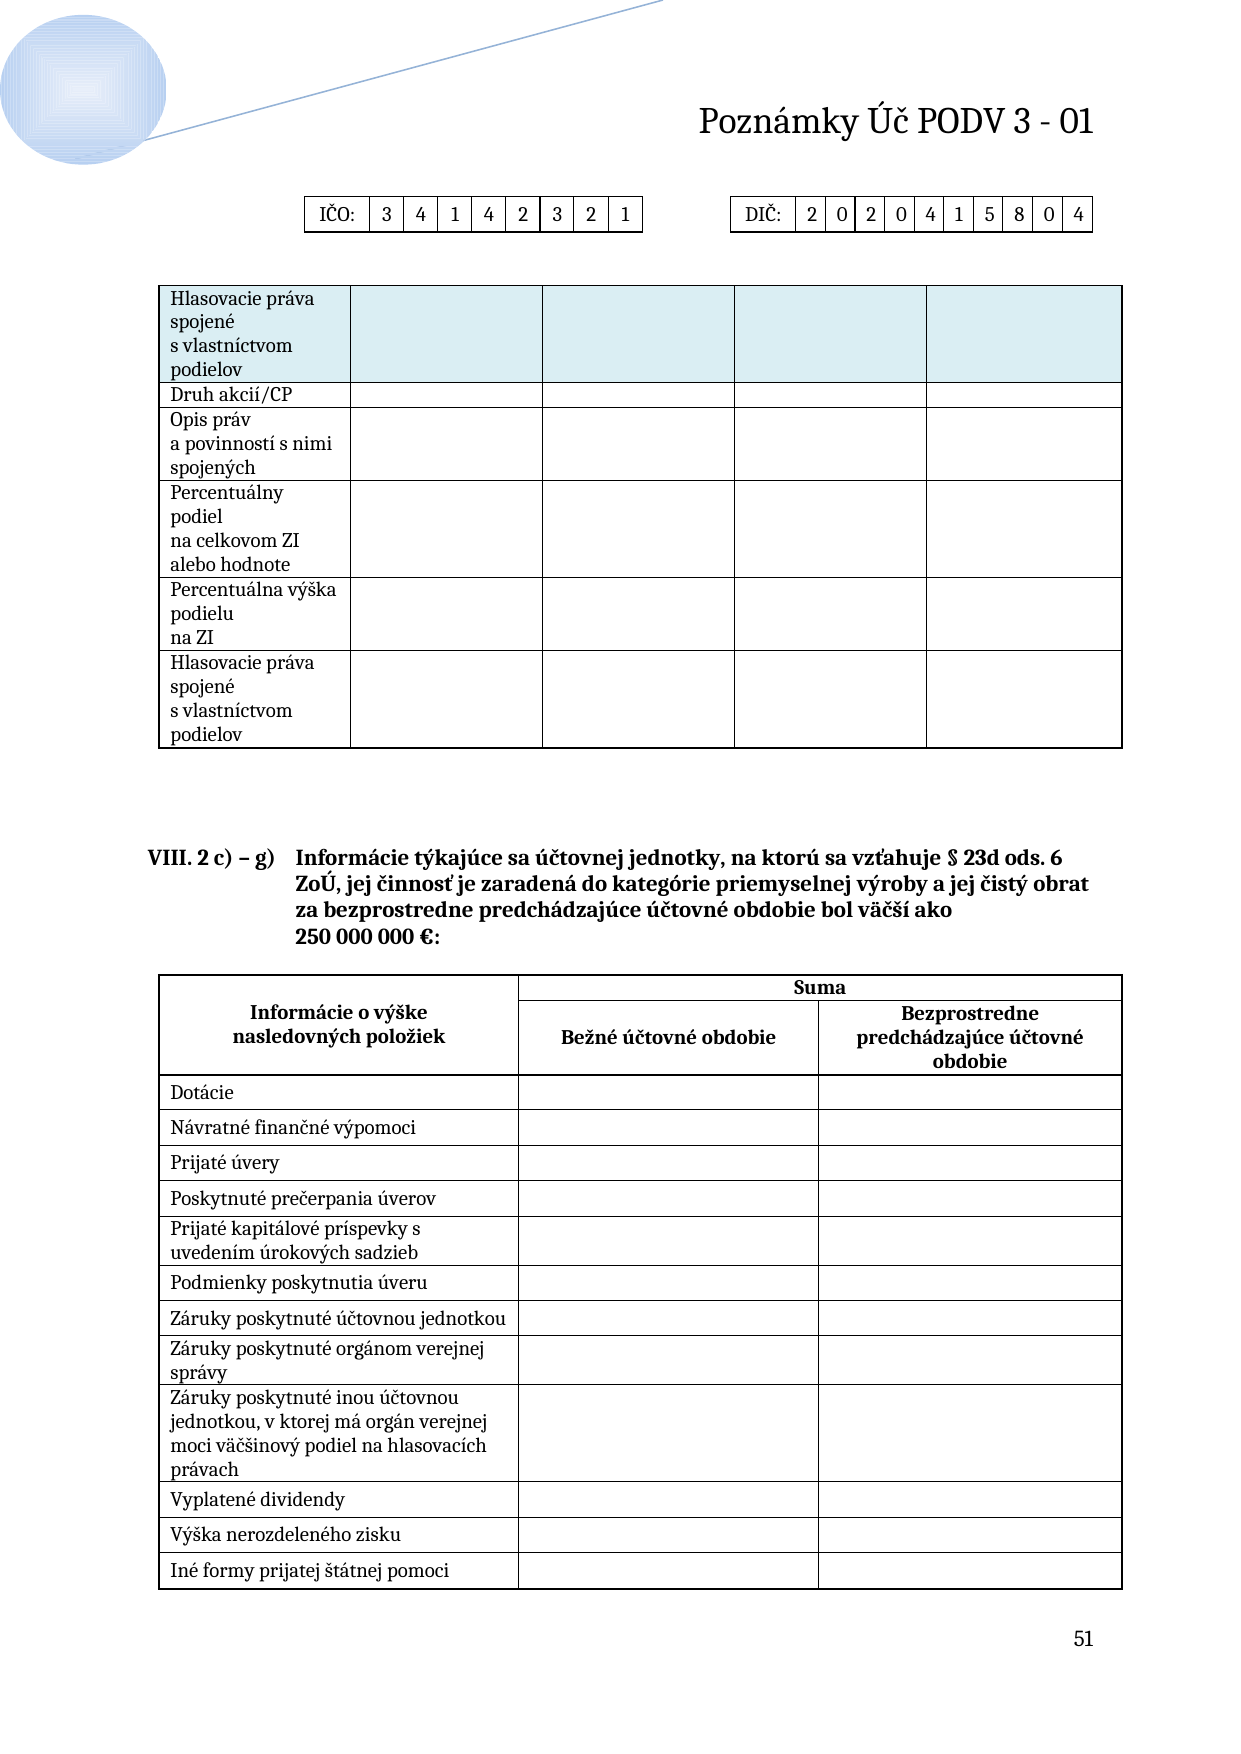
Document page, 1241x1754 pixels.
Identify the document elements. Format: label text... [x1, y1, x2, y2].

table_cell [519, 1301, 818, 1335]
table_cell [735, 286, 926, 382]
table_cell Hlasovacie práva spojené s vlastníctvom podielov [160, 651, 350, 747]
table_cell Percentuálna výška podielu na ZI [160, 578, 350, 650]
table_cell [543, 408, 734, 480]
table_cell [519, 1146, 818, 1180]
table_cell [519, 1217, 818, 1264]
table_cell [819, 1553, 1121, 1587]
table_cell Bežné účtovné obdobie [519, 1001, 818, 1074]
table_cell [519, 1385, 818, 1481]
table_cell Iné formy prijatej štátnej pomoci [160, 1553, 518, 1587]
table_cell [927, 286, 1121, 382]
table_cell [927, 481, 1121, 577]
table_cell [819, 1146, 1121, 1180]
table_cell [351, 286, 542, 382]
table_cell [543, 651, 734, 747]
table_cell Percentuálny podiel na celkovom ZI alebo hodnote [160, 481, 350, 577]
table_cell [519, 1553, 818, 1587]
table_cell Vyplatené dividendy [160, 1482, 518, 1517]
table_cell [543, 481, 734, 577]
table_cell [819, 1217, 1121, 1264]
table_cell Poskytnuté prečerpania úverov [160, 1181, 518, 1216]
table_cell [519, 1518, 818, 1552]
table_cell [819, 1336, 1121, 1384]
text 250 000 000 €: [295, 923, 1093, 950]
table_cell [519, 1110, 818, 1145]
table_cell [735, 408, 926, 480]
table_cell [543, 578, 734, 650]
table_cell [519, 1076, 818, 1109]
table_cell [927, 651, 1121, 747]
table_cell Opis práv a povinností s nimi spojených [160, 408, 350, 480]
table_cell [927, 578, 1121, 650]
table_cell Záruky poskytnuté inou účtovnou jednotkou, v ktorej má orgán verejnej moci väčšinový podiel na hlasovacích právach [160, 1385, 518, 1481]
table_cell [735, 651, 926, 747]
table_cell Záruky poskytnuté účtovnou jednotkou [160, 1301, 518, 1335]
table_cell [927, 408, 1121, 480]
table_cell Hlasovacie práva spojené s vlastníctvom podielov [160, 286, 350, 382]
table_cell [543, 383, 734, 407]
table_cell Prijaté kapitálové príspevky s uvedením úrokových sadzieb [160, 1217, 518, 1264]
table_cell Záruky poskytnuté orgánom verejnej správy [160, 1336, 518, 1384]
table_cell [819, 1266, 1121, 1300]
table_cell [351, 481, 542, 577]
table_cell [543, 286, 734, 382]
table_cell [819, 1301, 1121, 1335]
table_cell Výška nerozdeleného zisku [160, 1518, 518, 1552]
table_header Suma [519, 976, 1121, 1000]
table_cell [819, 1385, 1121, 1481]
table_cell Dotácie [160, 1076, 518, 1109]
table_cell [519, 1266, 818, 1300]
table_cell [351, 383, 542, 407]
table_cell Bezprostredne predchádzajúce účtovné obdobie [819, 1001, 1121, 1074]
table_cell [819, 1518, 1121, 1552]
table_cell [519, 1181, 818, 1216]
table_cell Prijaté úvery [160, 1146, 518, 1180]
table_cell [735, 481, 926, 577]
table_cell [819, 1110, 1121, 1145]
table_cell [519, 1482, 818, 1517]
table_header Informácie o výške nasledovných položiek [160, 976, 518, 1074]
table_cell [819, 1181, 1121, 1216]
table_cell [351, 651, 542, 747]
table_cell [735, 383, 926, 407]
table_cell [927, 383, 1121, 407]
table_cell [351, 408, 542, 480]
table_cell Podmienky poskytnutia úveru [160, 1266, 518, 1300]
table_cell [351, 578, 542, 650]
table_cell Návratné finančné výpomoci [160, 1110, 518, 1145]
table_cell [519, 1336, 818, 1384]
table_cell [819, 1482, 1121, 1517]
table_cell [735, 578, 926, 650]
table_cell [819, 1076, 1121, 1109]
text VIII. 2 c) – g) Informácie týkajúce sa účtovnej jednotky, na ktorú sa vzťahuje § 23d ods. 6 ZoÚ, jej činnosť je zaradená do kategórie priemyselnej výroby a jej čistý obrat za bezprostredne predchádzajúce účtovné obdobie bol väčší ako [148, 844, 1093, 923]
table_cell Druh akcií/CP [160, 383, 350, 407]
